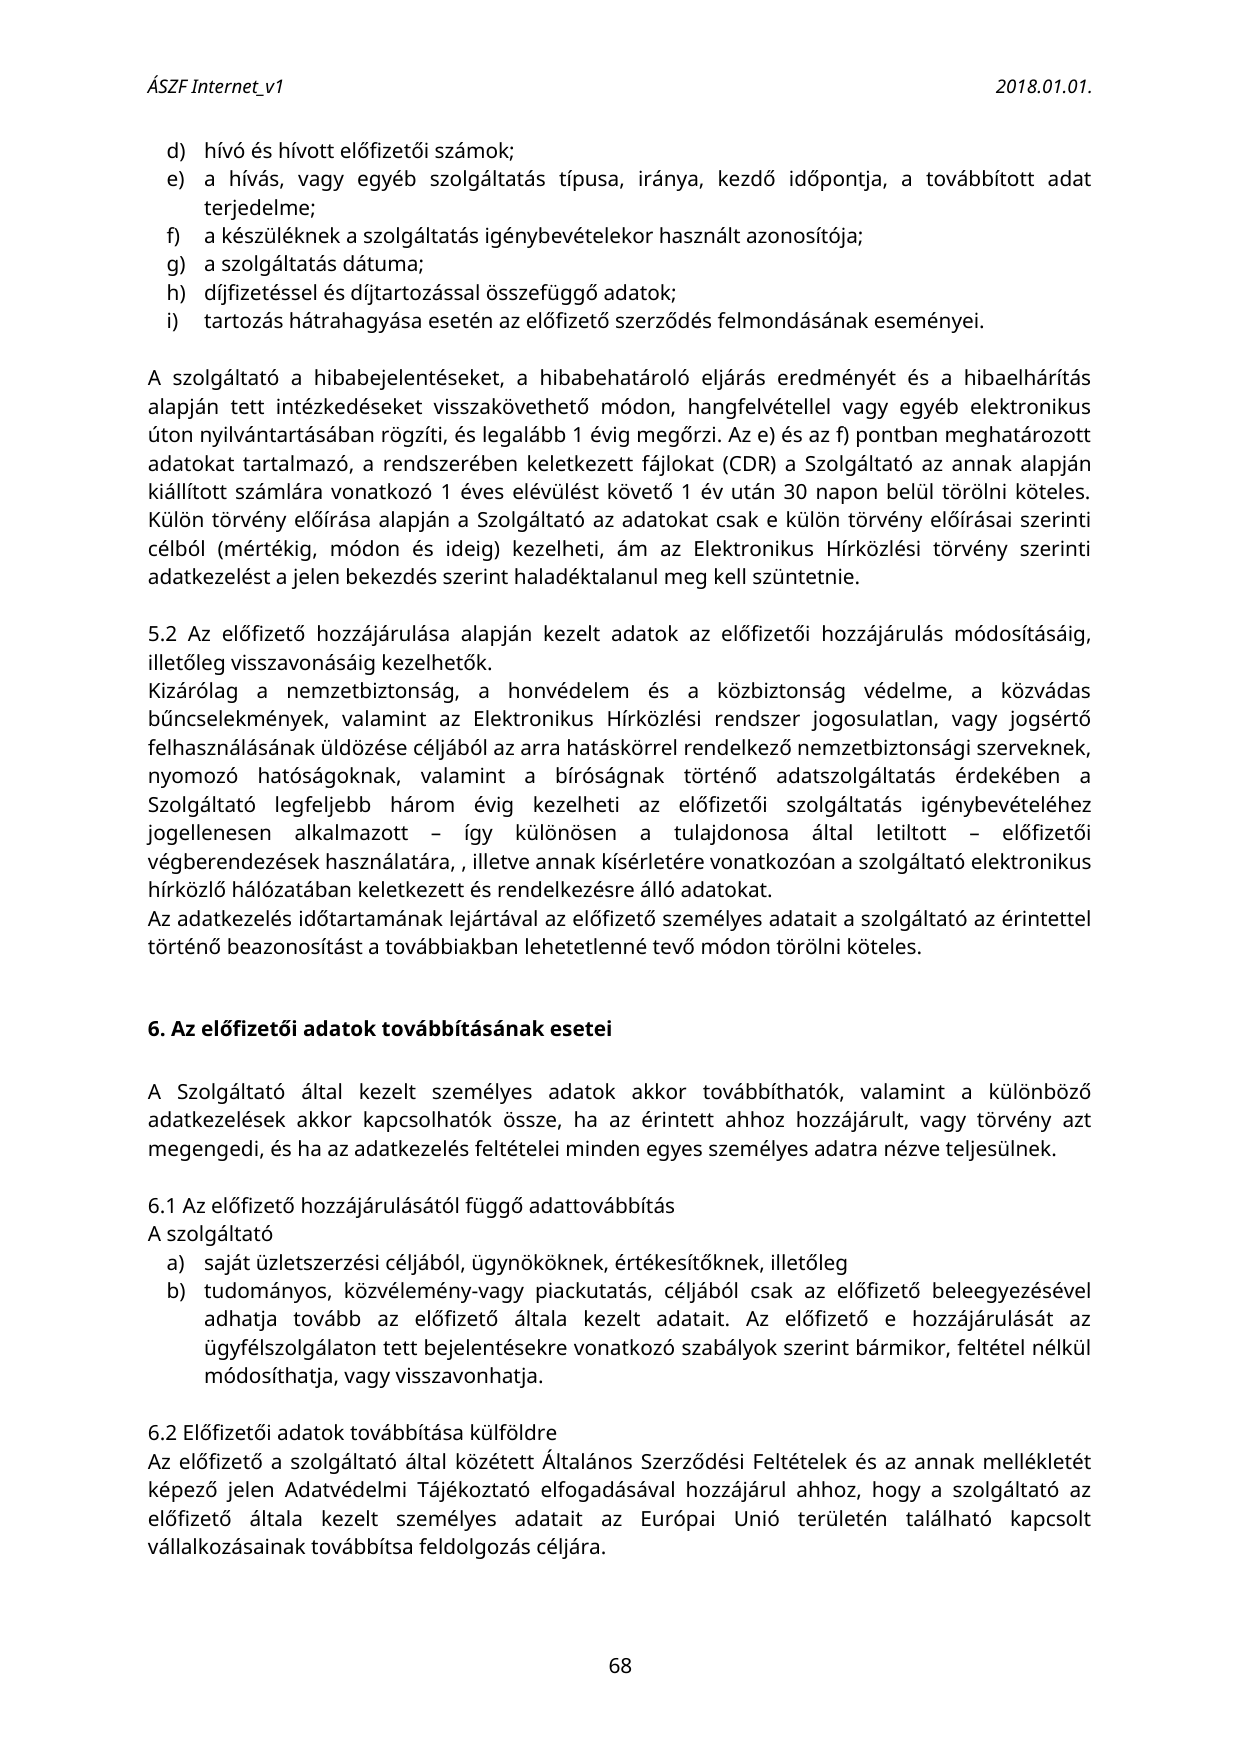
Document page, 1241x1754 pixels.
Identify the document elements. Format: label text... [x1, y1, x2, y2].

text f) a készüléknek a szolgáltatás igénybevételekor használt azonosítója; [166, 221, 1092, 249]
text h) díjfizetéssel és díjtartozással összefüggő adatok; [166, 278, 1092, 306]
text Kizárólag a nemzetbiztonság, a honvédelem és a közbiztonság védelme, a közvádas bűncselekmények, valamint az Elektronikus Hírközlési rendszer jogosulatlan, vagy jogsértő felhasználásának üldözése céljából az arra hatáskörrel rendelkező nemzetbiztonsági szerveknek, nyomozó hatóságoknak, valamint a bíróságnak történő adatszolgáltatás érdekében a Szolgáltató legfeljebb három évig kezelheti az előfizetői szolgáltatás igénybevételéhez jogellenesen alkalmazott – így különösen a tulajdonosa által letiltott – előfizetői végberendezések használatára, , illetve annak kísérletére vonatkozóan a szolgáltató elektronikus hírközlő hálózatában keletkezett és rendelkezésre álló adatokat. [148, 676, 1092, 904]
text A szolgáltató a hibabejelentéseket, a hibabehatároló eljárás eredményét és a hibaelhárítás alapján tett intézkedéseket visszakövethető módon, hangfelvétellel vagy egyéb elektronikus úton nyilvántartásában rögzíti, és legalább 1 évig megőrzi. Az e) és az f) pontban meghatározott adatokat tartalmazó, a rendszerében keletkezett fájlokat (CDR) a Szolgáltató az annak alapján kiállított számlára vonatkozó 1 éves elévülést követő 1 év után 30 napon belül törölni köteles. Külön törvény előírása alapján a Szolgáltató az adatokat csak e külön törvény előírásai szerinti célból (mértékig, módon és ideig) kezelheti, ám az Elektronikus Hírközlési törvény szerinti adatkezelést a jelen bekezdés szerint haladéktalanul meg kell szüntetnie. [148, 363, 1092, 591]
text Az előfizető a szolgáltató által közétett Általános Szerződési Feltételek és az annak mellékletét képező jelen Adatvédelmi Tájékoztató elfogadásával hozzájárul ahhoz, hogy a szolgáltató az előfizető általa kezelt személyes adatait az Európai Unió területén található kapcsolt vállalkozásainak továbbítsa feldolgozás céljára. [148, 1447, 1092, 1561]
text Az adatkezelés időtartamának lejártával az előfizető személyes adatait a szolgáltató az érintettel történő beazonosítást a továbbiakban lehetetlenné tevő módon törölni köteles. [148, 904, 1092, 961]
subtitle 6. Az előfizetői adatok továbbításának esetei [148, 1014, 1092, 1042]
text A szolgáltató [148, 1219, 1092, 1248]
text i) tartozás hátrahagyása esetén az előfizető szerződés felmondásának eseményei. [166, 306, 1092, 335]
text 6.2 Előfizetői adatok továbbítása külföldre [148, 1418, 1092, 1447]
text 5.2 Az előfizető hozzájárulása alapján kezelt adatok az előfizetői hozzájárulás módosításáig, illetőleg visszavonásáig kezelhetők. [148, 619, 1092, 676]
text 6.1 Az előfizető hozzájárulásától függő adattovábbítás [148, 1191, 1092, 1219]
text A Szolgáltató által kezelt személyes adatok akkor továbbíthatók, valamint a különböző adatkezelések akkor kapcsolhatók össze, ha az érintett ahhoz hozzájárult, vagy törvény azt megengedi, és ha az adatkezelés feltételei minden egyes személyes adatra nézve teljesülnek. [148, 1077, 1092, 1162]
text g) a szolgáltatás dátuma; [166, 249, 1092, 278]
text b) tudományos, közvélemény-vagy piackutatás, céljából csak az előfizető beleegyezésével adhatja tovább az előfizető általa kezelt adatait. Az előfizető e hozzájárulását az ügyfélszolgálaton tett bejelentésekre vonatkozó szabályok szerint bármikor, feltétel nélkül módosíthatja, vagy visszavonhatja. [166, 1276, 1092, 1390]
text d) hívó és hívott előfizetői számok; [166, 136, 1092, 164]
text a) saját üzletszerzési céljából, ügynököknek, értékesítőknek, illetőleg [166, 1248, 1092, 1276]
text e) a hívás, vagy egyéb szolgáltatás típusa, iránya, kezdő időpontja, a továbbított adat terjedelme; [166, 164, 1092, 221]
